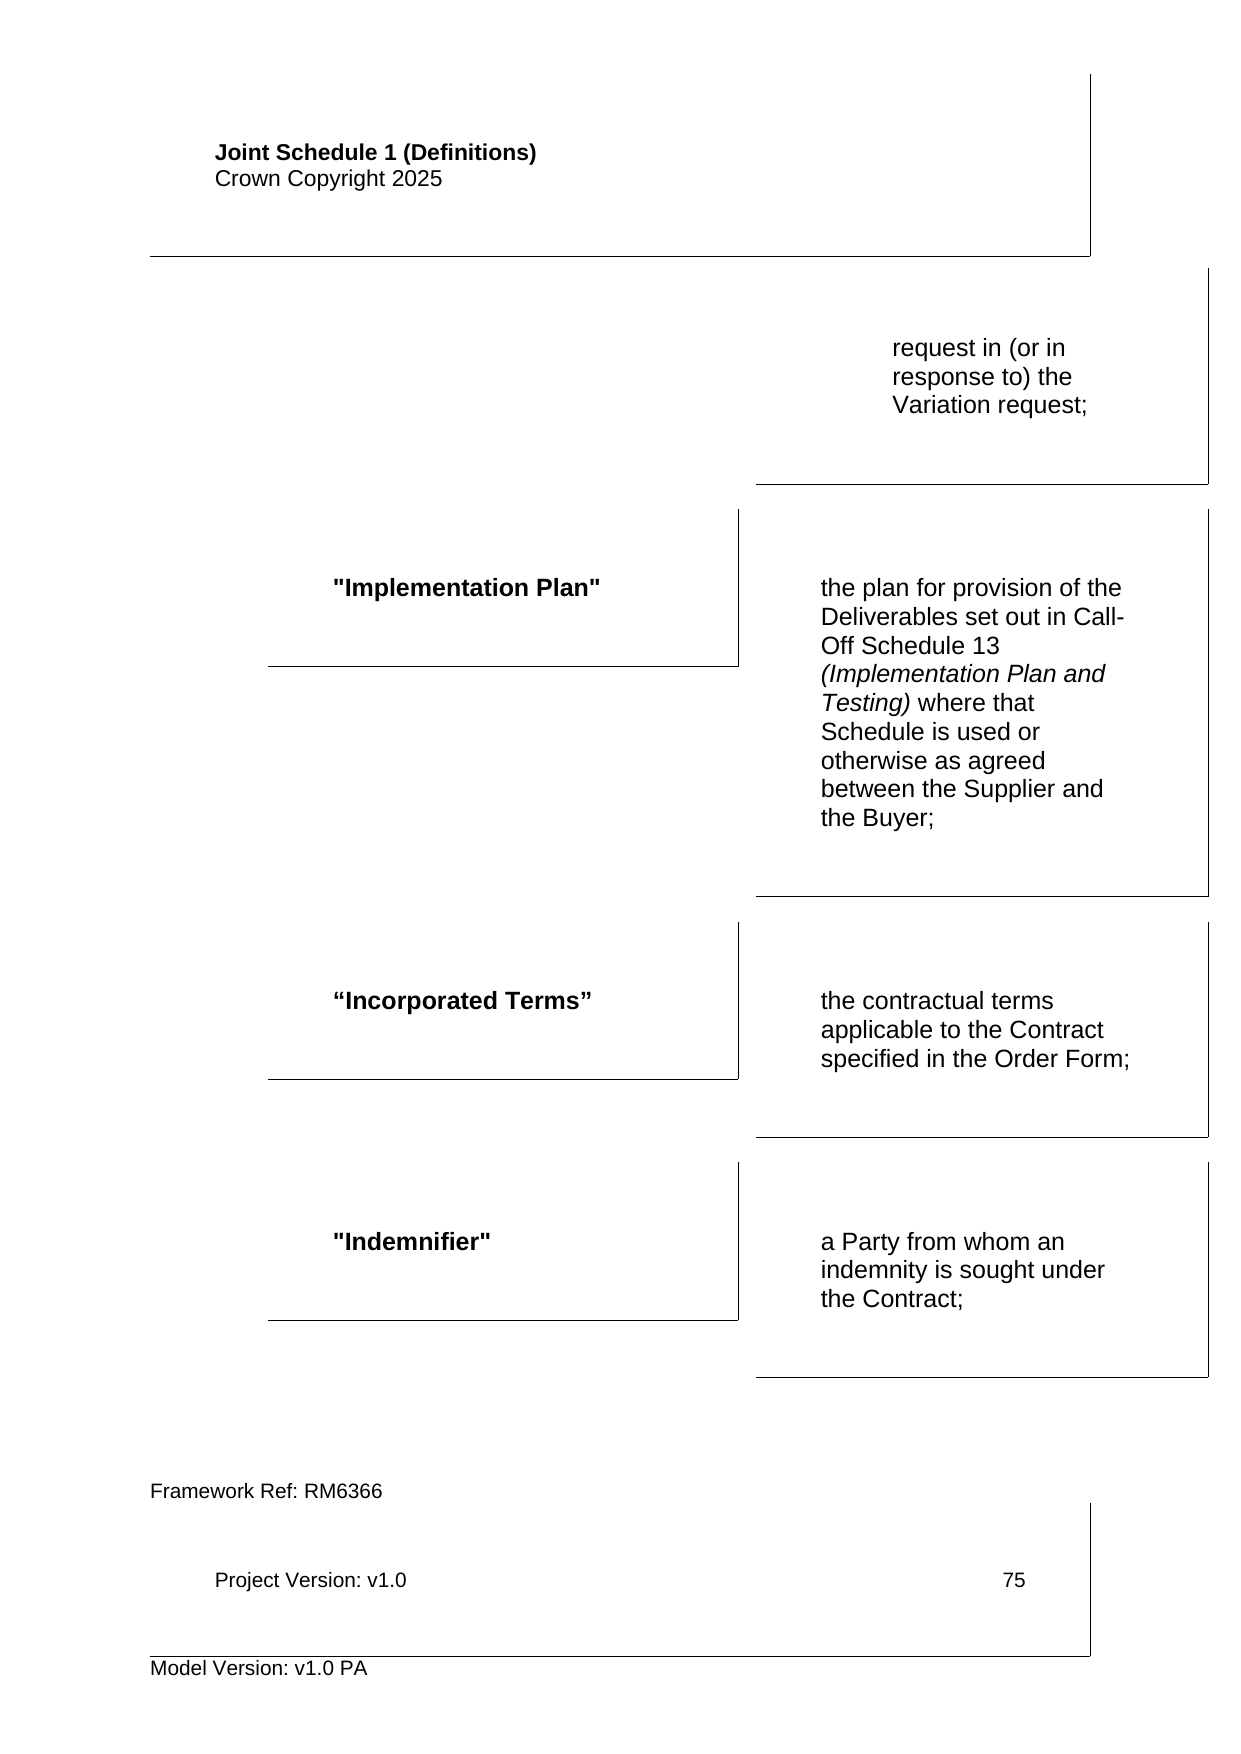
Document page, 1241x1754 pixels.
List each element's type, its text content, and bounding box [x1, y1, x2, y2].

table_cell “Incorporated Terms” [268, 909, 738, 1079]
table_cell the plan for provision of the Deliverables set out in Call-Off Schedule 13 (Implementation Plan and Testing) where that Schedule is used or otherwise as agreed between the Supplier and the Buyer; [738, 496, 1208, 909]
table_cell the contractual terms applicable to the Contract specified in the Order Form; [738, 909, 1208, 1149]
table_cell [268, 256, 738, 496]
table_cell "Indemnifier" [268, 1150, 738, 1320]
table_cell "Implementation Plan" [268, 496, 738, 666]
table_cell a Party from whom an indemnity is sought under the Contract; [738, 1150, 1208, 1390]
table_cell request in (or in response to) the Variation request; [738, 256, 1208, 496]
table_cell [268, 667, 738, 909]
table_cell [268, 1321, 738, 1390]
table_cell [268, 1080, 738, 1149]
